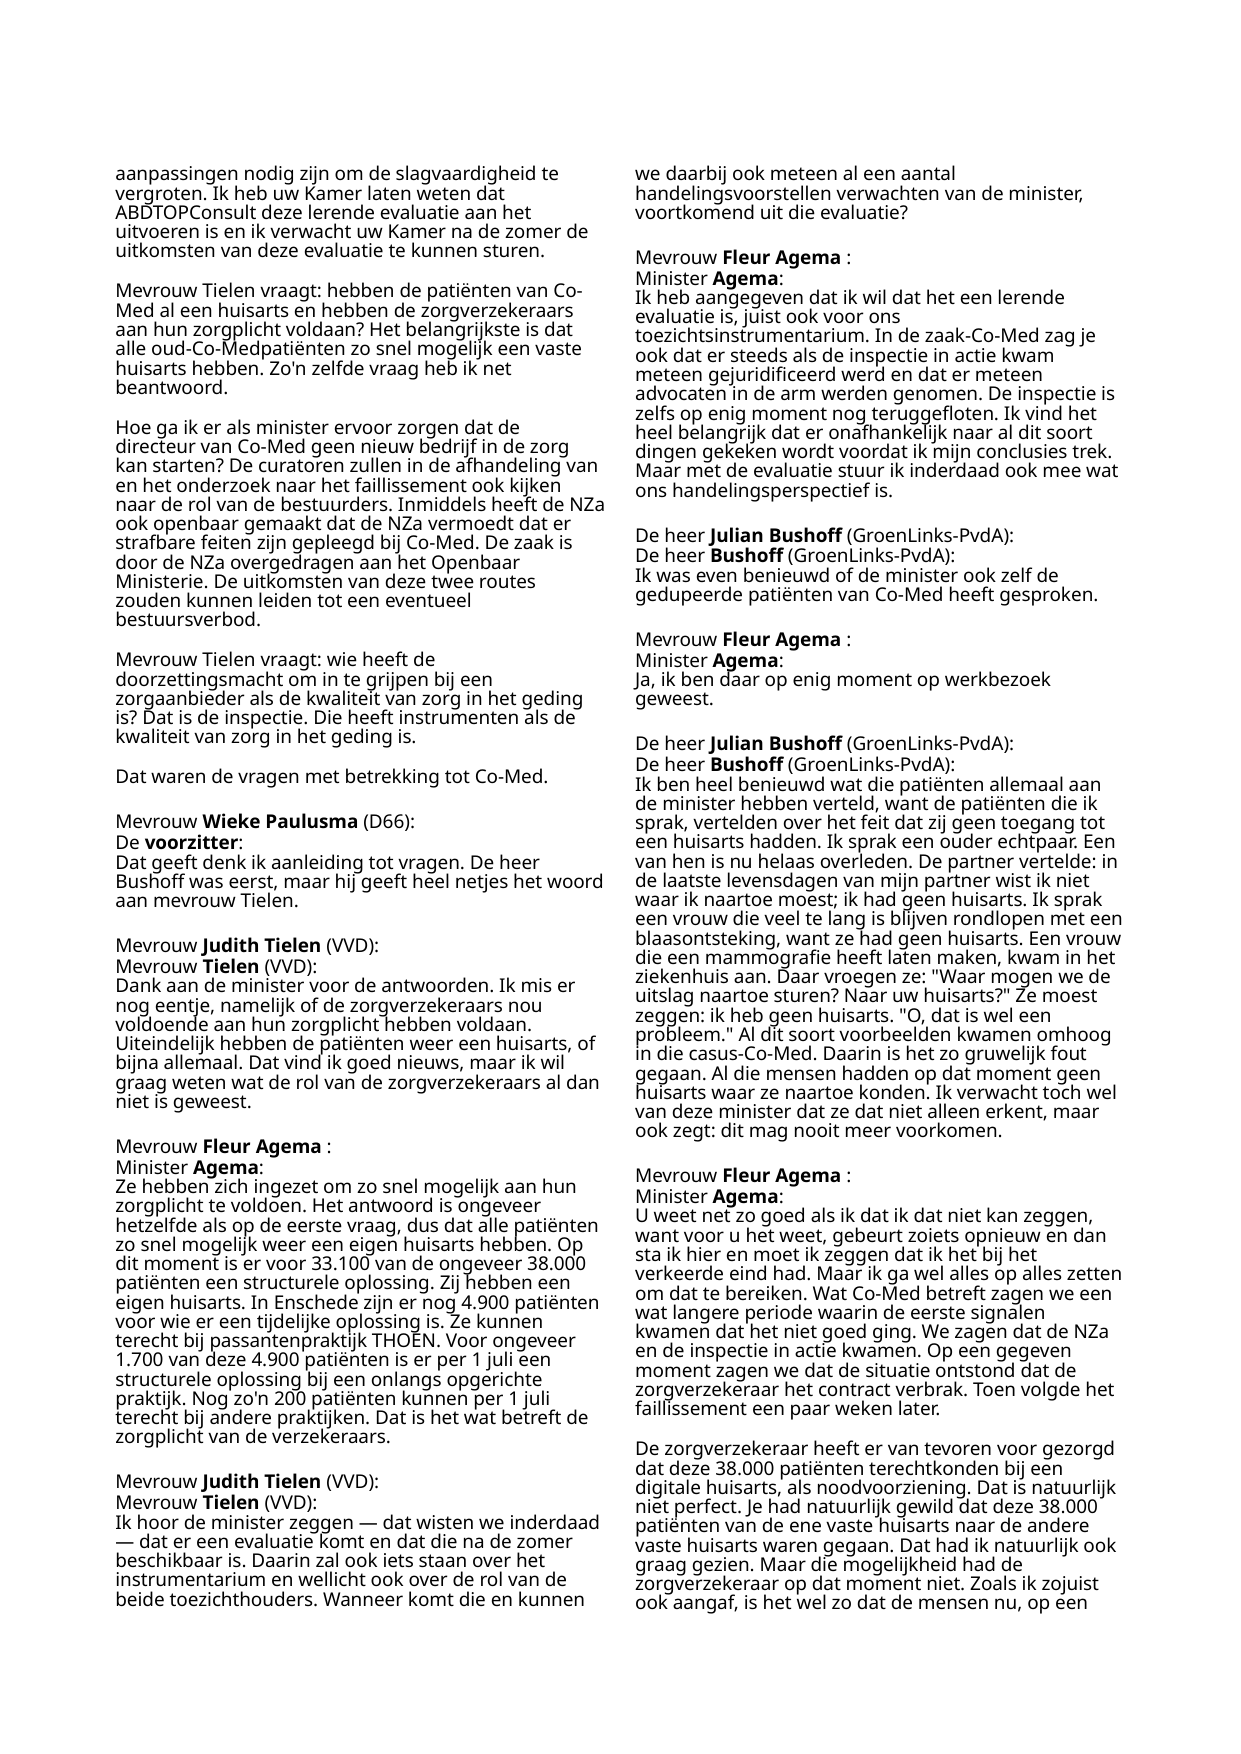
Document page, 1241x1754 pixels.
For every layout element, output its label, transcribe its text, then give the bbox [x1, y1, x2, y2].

text De zorgverzekeraar heeft er van tevoren voor gezorgd dat deze 38.000 patiënten terechtkonden bij een digitale huisarts, als noodvoorziening. Dat is natuurlijk niet perfect. Je had natuurlijk gewild dat deze 38.000 patiënten van de ene vaste huisarts naar de andere vaste huisarts waren gegaan. Dat had ik natuurlijk ook graag gezien. Maar die mogelijkheid had de zorgverzekeraar op dat moment niet. Zoals ik zojuist ook aangaf, is het wel zo dat de mensen nu, op een [635, 1440, 1125, 1614]
text Mevrouw Judith Tielen (VVD): [115, 1469, 605, 1494]
text Minister Agema: [635, 270, 1125, 289]
text Dank aan de minister voor de antwoorden. Ik mis er nog eentje, namelijk of de zorgverzekeraars nou voldoende aan hun zorgplicht hebben voldaan. Uiteindelijk hebben de patiënten weer een huisarts, of bijna allemaal. Dat vind ik goed nieuws, maar ik wil graag weten wat de rol van de zorgverzekeraars al dan niet is geweest. [115, 977, 605, 1112]
text Dat waren de vragen met betrekking tot Co-Med. [115, 768, 605, 788]
text De heer Julian Bushoff (GroenLinks-PvdA): [635, 731, 1125, 756]
text Mevrouw Tielen (VVD): [115, 1494, 605, 1514]
text aanpassingen nodig zijn om de slagvaardigheid te vergroten. Ik heb uw Kamer laten weten dat ABDTOPConsult deze lerende evaluatie aan het uitvoeren is en ik verwacht uw Kamer na de zomer de uitkomsten van deze evaluatie te kunnen sturen. [115, 165, 605, 262]
text Hoe ga ik er als minister ervoor zorgen dat de directeur van Co-Med geen nieuw bedrijf in de zorg kan starten? De curatoren zullen in de afhandeling van en het onderzoek naar het faillissement ook kijken naar de rol van de bestuurders. Inmiddels heeft de NZa ook openbaar gemaakt dat de NZa vermoedt dat er strafbare feiten zijn gepleegd bij Co-Med. De zaak is door de NZa overgedragen aan het Openbaar Ministerie. De uitkomsten van deze twee routes zouden kunnen leiden tot een eventueel bestuursverbod. [115, 419, 605, 631]
text Mevrouw Fleur Agema : [115, 1133, 605, 1159]
text De heer Julian Bushoff (GroenLinks-PvdA): [635, 522, 1125, 547]
text De heer Bushoff (GroenLinks-PvdA): [635, 547, 1125, 567]
text Mevrouw Tielen (VVD): [115, 958, 605, 977]
text Minister Agema: [115, 1159, 605, 1178]
text Mevrouw Fleur Agema : [635, 626, 1125, 652]
text Ja, ik ben daar op enig moment op werkbezoek geweest. [635, 671, 1125, 710]
text Ik hoor de minister zeggen — dat wisten we inderdaad — dat er een evaluatie komt en dat die na de zomer beschikbaar is. Daarin zal ook iets staan over het instrumentarium en wellicht ook over de rol van de beide toezichthouders. Wanneer komt die en kunnen [115, 1514, 605, 1610]
text Mevrouw Fleur Agema : [635, 1162, 1125, 1188]
text Mevrouw Tielen vraagt: hebben de patiënten van Co-Med al een huisarts en hebben de zorgverzekeraars aan hun zorgplicht voldaan? Het belangrijkste is dat alle oud-Co-Medpatiënten zo snel mogelijk een vaste huisarts hebben. Zo'n zelfde vraag heb ik net beantwoord. [115, 282, 605, 398]
text Minister Agema: [635, 1188, 1125, 1207]
text Ze hebben zich ingezet om zo snel mogelijk aan hun zorgplicht te voldoen. Het antwoord is ongeveer hetzelfde als op de eerste vraag, dus dat alle patiënten zo snel mogelijk weer een eigen huisarts hebben. Op dit moment is er voor 33.100 van de ongeveer 38.000 patiënten een structurele oplossing. Zij hebben een eigen huisarts. In Enschede zijn er nog 4.900 patiënten voor wie er een tijdelijke oplossing is. Ze kunnen terecht bij passantenpraktijk THOEN. Voor ongeveer 1.700 van deze 4.900 patiënten is er per 1 juli een structurele oplossing bij een onlangs opgerichte praktijk. Nog zo'n 200 patiënten kunnen per 1 juli terecht bij andere praktijken. Dat is het wat betreft de zorgplicht van de verzekeraars. [115, 1178, 605, 1448]
text De heer Bushoff (GroenLinks-PvdA): [635, 756, 1125, 776]
text De voorzitter: [115, 834, 605, 854]
text Ik heb aangegeven dat ik wil dat het een lerende evaluatie is, juist ook voor ons toezichtsinstrumentarium. In de zaak-Co-Med zag je ook dat er steeds als de inspectie in actie kwam meteen gejuridificeerd werd en dat er meteen advocaten in de arm werden genomen. De inspectie is zelfs op enig moment nog teruggefloten. Ik vind het heel belangrijk dat er onafhankelijk naar al dit soort dingen gekeken wordt voordat ik mijn conclusies trek. Maar met de evaluatie stuur ik inderdaad ook mee wat ons handelingsperspectief is. [635, 289, 1125, 501]
text Mevrouw Judith Tielen (VVD): [115, 932, 605, 958]
text U weet net zo goed als ik dat ik dat niet kan zeggen, want voor u het weet, gebeurt zoiets opnieuw en dan sta ik hier en moet ik zeggen dat ik het bij het verkeerde eind had. Maar ik ga wel alles op alles zetten om dat te bereiken. Wat Co-Med betreft zagen we een wat langere periode waarin de eerste signalen kwamen dat het niet goed ging. We zagen dat de NZa en de inspectie in actie kwamen. Op een gegeven moment zagen we dat de situatie ontstond dat de zorgverzekeraar het contract verbrak. Toen volgde het faillissement een paar weken later. [635, 1207, 1125, 1419]
text Mevrouw Fleur Agema : [635, 244, 1125, 270]
text Dat geeft denk ik aanleiding tot vragen. De heer Bushoff was eerst, maar hij geeft heel netjes het woord aan mevrouw Tielen. [115, 854, 605, 911]
text Mevrouw Wieke Paulusma (D66): [115, 809, 605, 834]
text Ik was even benieuwd of de minister ook zelf de gedupeerde patiënten van Co-Med heeft gesproken. [635, 567, 1125, 605]
text Mevrouw Tielen vraagt: wie heeft de doorzettingsmacht om in te grijpen bij een zorgaanbieder als de kwaliteit van zorg in het geding is? Dat is de inspectie. Die heeft instrumenten als de kwaliteit van zorg in het geding is. [115, 651, 605, 748]
text Minister Agema: [635, 652, 1125, 671]
text Ik ben heel benieuwd wat die patiënten allemaal aan de minister hebben verteld, want de patiënten die ik sprak, vertelden over het feit dat zij geen toegang tot een huisarts hadden. Ik sprak een ouder echtpaar. Een van hen is nu helaas overleden. De partner vertelde: in de laatste levensdagen van mijn partner wist ik niet waar ik naartoe moest; ik had geen huisarts. Ik sprak een vrouw die veel te lang is blijven rondlopen met een blaasontsteking, want ze had geen huisarts. Een vrouw die een mammografie heeft laten maken, kwam in het ziekenhuis aan. Daar vroegen ze: "Waar mogen we de uitslag naartoe sturen? Naar uw huisarts?" Ze moest zeggen: ik heb geen huisarts. "O, dat is wel een probleem." Al dit soort voorbeelden kwamen omhoog in die casus-Co-Med. Daarin is het zo gruwelijk fout gegaan. Al die mensen hadden op dat moment geen huisarts waar ze naartoe konden. Ik verwacht toch wel van deze minister dat ze dat niet alleen erkent, maar ook zegt: dit mag nooit meer voorkomen. [635, 776, 1125, 1142]
text we daarbij ook meteen al een aantal handelingsvoorstellen verwachten van de minister, voortkomend uit die evaluatie? [635, 165, 1125, 223]
